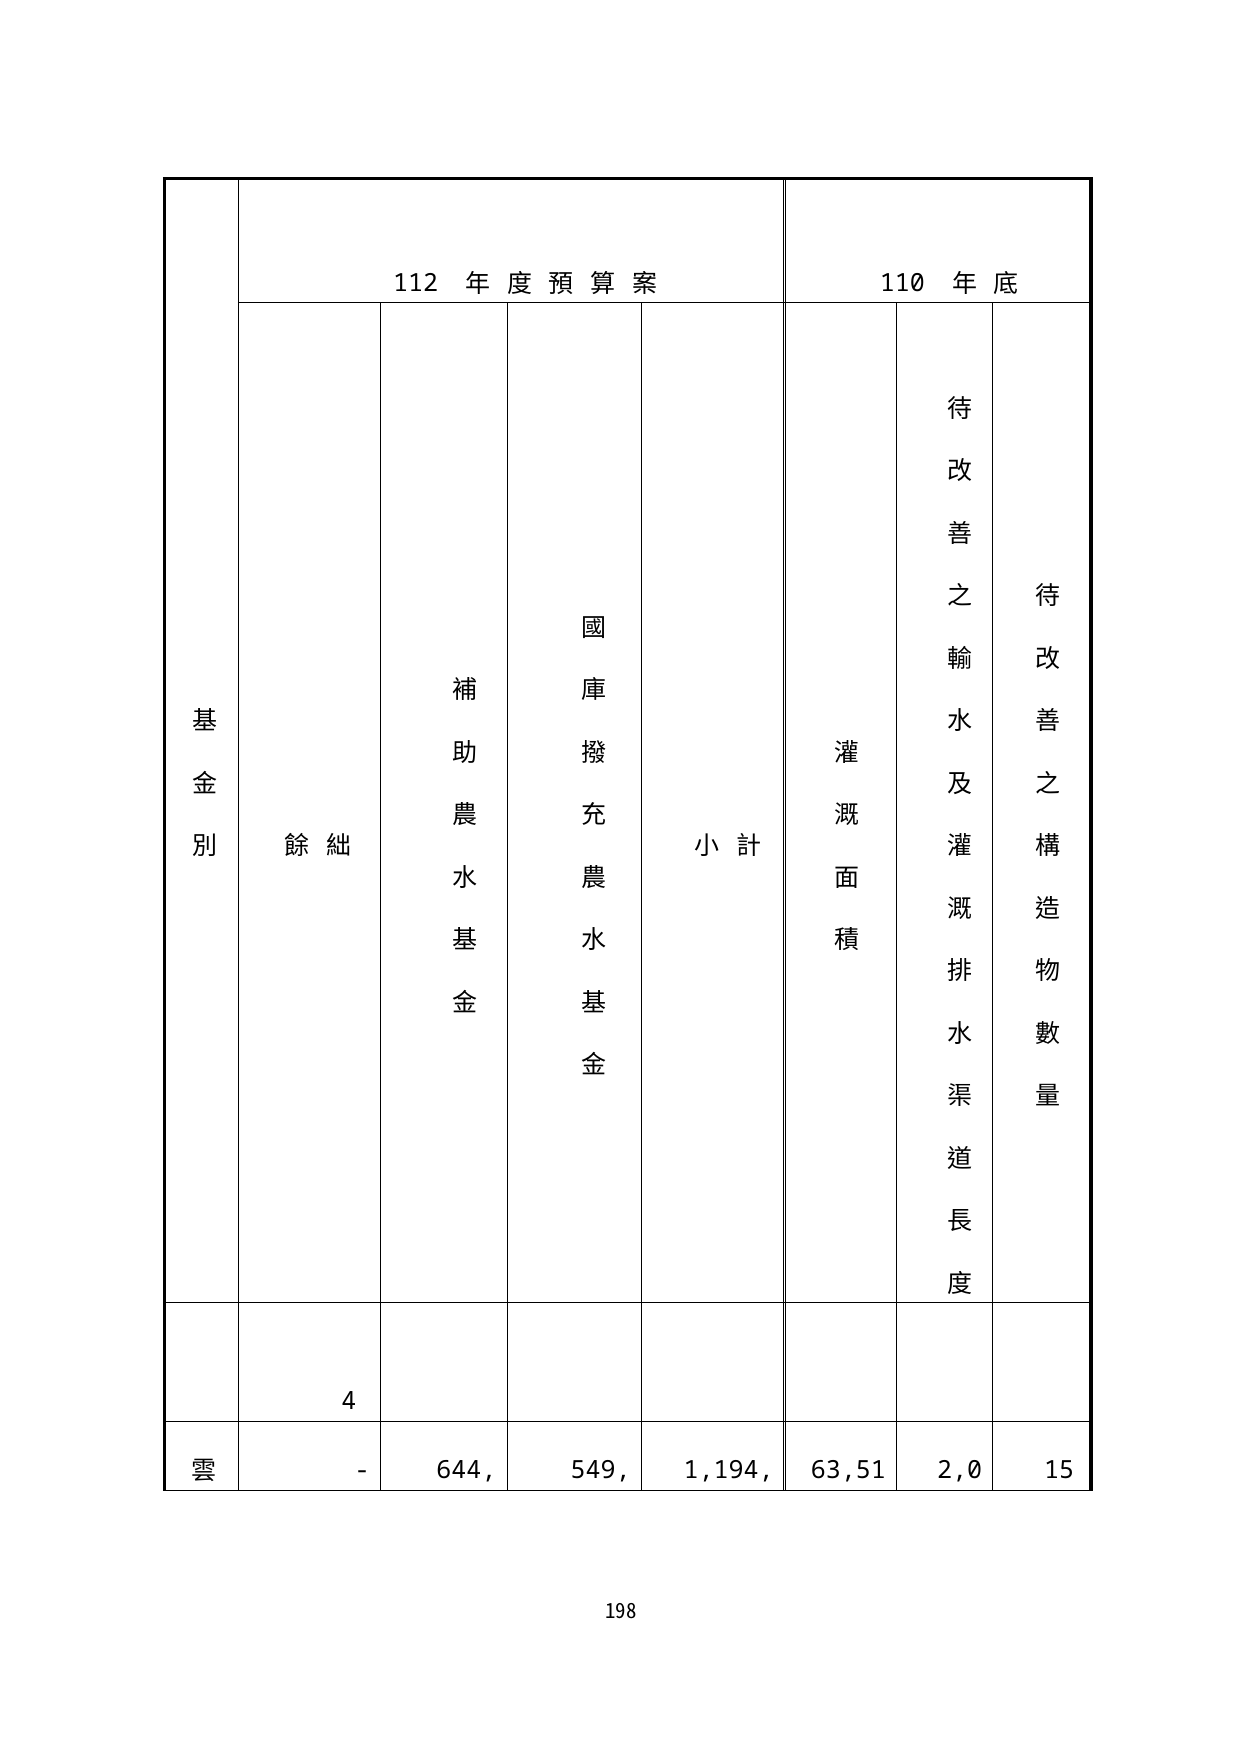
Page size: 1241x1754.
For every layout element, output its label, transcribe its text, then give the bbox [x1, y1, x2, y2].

table_cell 4 [239, 1303, 380, 1421]
table_cell 1,194, [642, 1422, 783, 1490]
table_cell 小計 [642, 303, 783, 1302]
table_cell [993, 1303, 1089, 1421]
table_header 112年度預算案 [239, 180, 783, 302]
table_cell 待改善之輸水及灌溉排水渠道長度 [897, 303, 992, 1302]
table_cell [508, 1303, 641, 1421]
table_cell [381, 1303, 507, 1421]
table_cell 雲 [166, 1422, 238, 1490]
table_cell [239, 1422, 380, 1490]
table_cell [786, 1303, 896, 1421]
table_cell 63,51 [786, 1422, 896, 1490]
table_cell 灌溉面積 [786, 303, 896, 1302]
table_cell 待改善之構造物數量 [993, 303, 1089, 1302]
table_cell 549, [508, 1422, 641, 1490]
table_header 基金別 [166, 180, 238, 1302]
table_cell [166, 1303, 238, 1421]
table_cell [642, 1303, 783, 1421]
table_cell 補助農水基金 [381, 303, 507, 1302]
table_cell 644, [381, 1422, 507, 1490]
table_cell 15 [993, 1422, 1089, 1490]
table_cell 國庫撥充農水基金 [508, 303, 641, 1302]
table_cell 2,0 [897, 1422, 992, 1490]
table_cell [897, 1303, 992, 1421]
table_cell 餘絀 [239, 303, 380, 1302]
table_header 110年底 [786, 180, 1089, 302]
